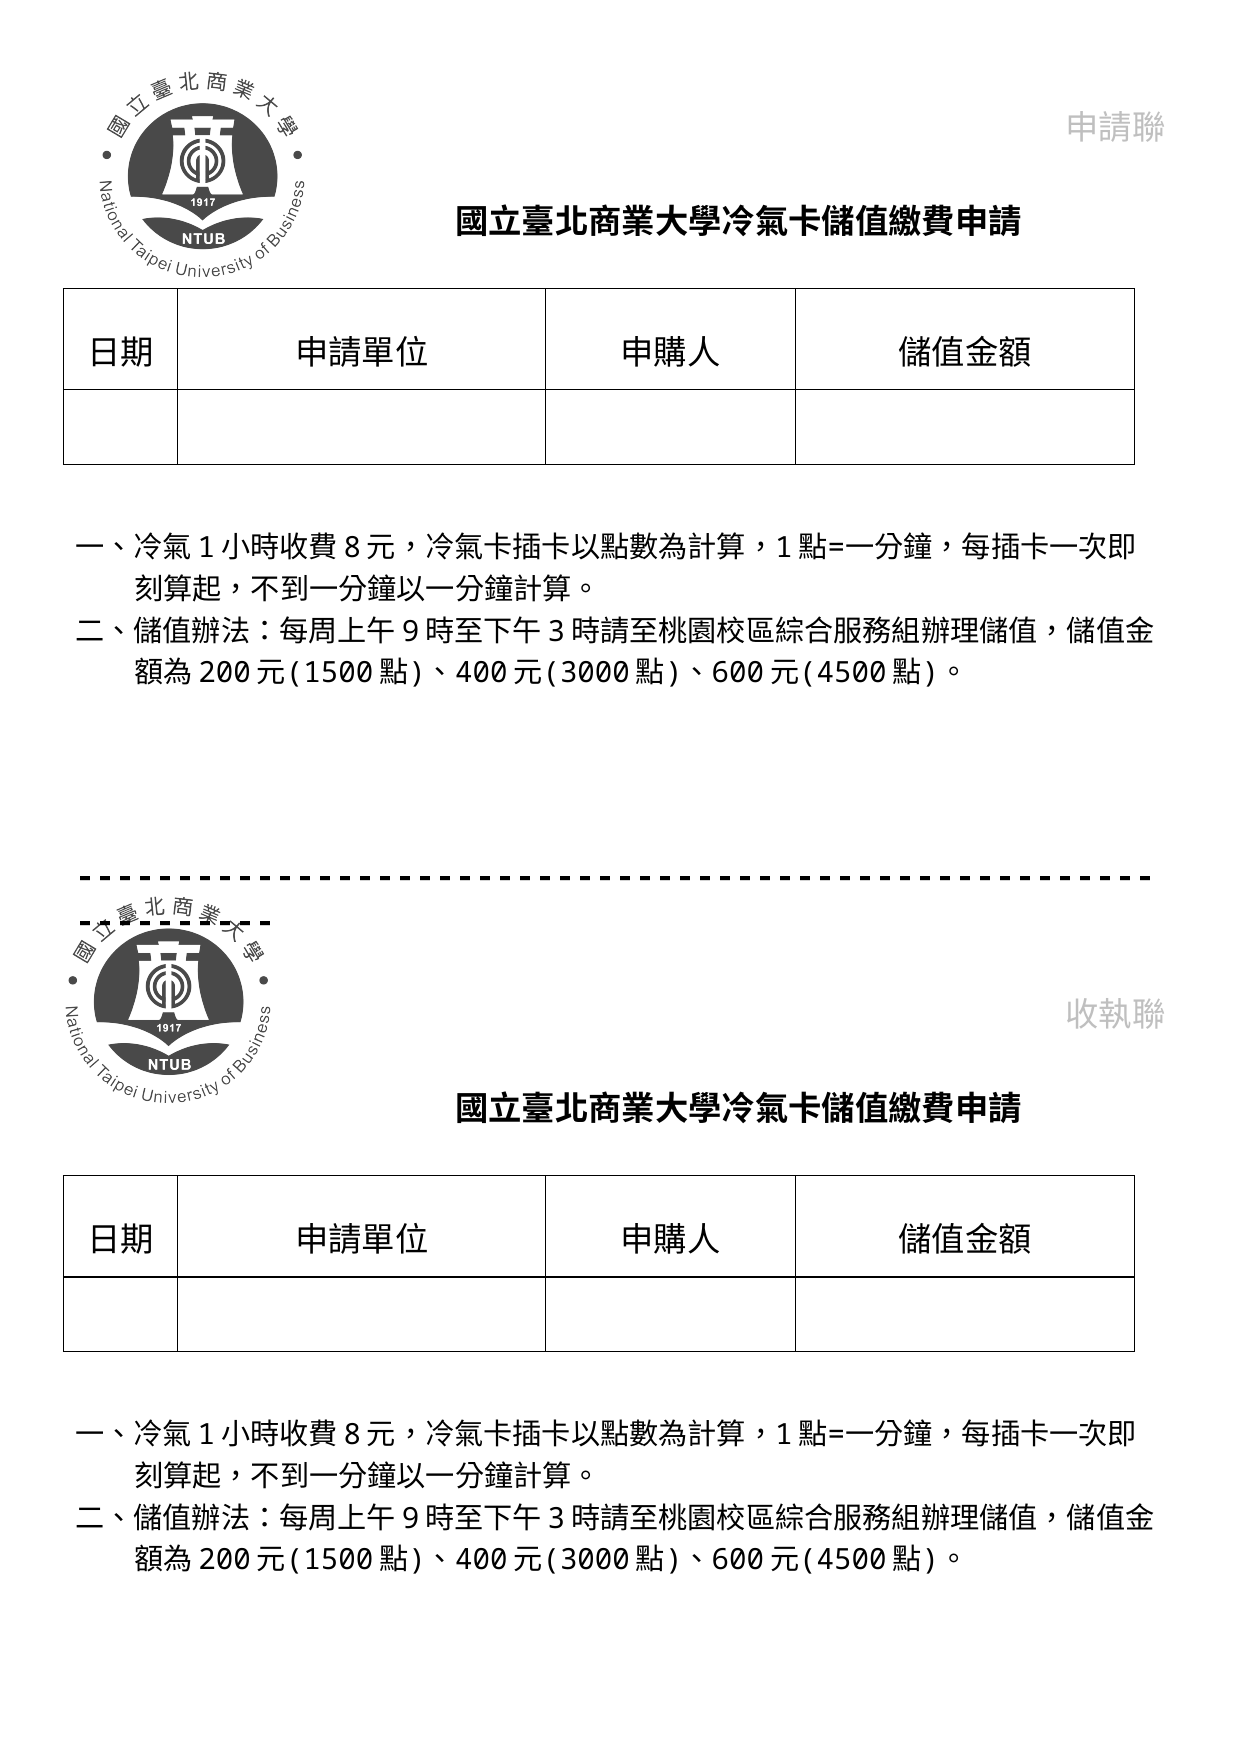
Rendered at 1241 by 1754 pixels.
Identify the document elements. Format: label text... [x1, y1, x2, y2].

text 二、儲值辦法：每周上午9時至下午3時請至桃園校區綜合服務組辦理儲值，儲值金額為200元(1500點)、400元(3000點)、600元(4500點)。 [75, 608, 1165, 691]
table_header 日期 [64, 289, 177, 389]
table_cell [64, 390, 177, 464]
text 二、儲值辦法：每周上午9時至下午3時請至桃園校區綜合服務組辦理儲值，儲值金額為200元(1500點)、400元(3000點)、600元(4500點)。 [75, 1495, 1165, 1578]
text 一、冷氣1小時收費8元，冷氣卡插卡以點數為計算，1點=一分鐘，每插卡一次即刻算起，不到一分鐘以一分鐘計算。 [75, 1411, 1165, 1495]
table_header 儲值金額 [796, 1176, 1134, 1276]
text 收執聯 [185, 988, 1165, 1036]
table_header 申購人 [546, 1176, 795, 1276]
table_header [1135, 1175, 1233, 1276]
table_cell [1135, 1276, 1233, 1351]
text 國立臺北商業大學冷氣卡儲值繳費申請 [75, 1082, 1165, 1130]
table_cell [63, 1352, 178, 1370]
table_cell [796, 390, 1134, 464]
table_cell [178, 465, 1134, 483]
text [129, 988, 208, 1019]
text [75, 988, 152, 1036]
table_header 申請單位 [178, 1176, 545, 1276]
table_cell [546, 1278, 795, 1351]
table_header 申購人 [546, 289, 795, 389]
text 國立臺北商業大學冷氣卡儲值繳費申請 [75, 194, 1165, 243]
table_cell [1135, 389, 1233, 464]
text 一、冷氣1小時收費8元，冷氣卡插卡以點數為計算，1點=一分鐘，每插卡一次即刻算起，不到一分鐘以一分鐘計算。 [75, 524, 1165, 608]
text 申請聯 [75, 101, 1165, 149]
table_cell [1134, 1351, 1159, 1370]
table_cell [178, 390, 545, 464]
table_cell [1159, 1351, 1183, 1370]
table_cell [1208, 464, 1233, 483]
table_header 申請單位 [178, 289, 545, 389]
table_cell [1134, 464, 1159, 483]
table_cell [64, 1278, 177, 1351]
table_cell [1208, 1351, 1233, 1370]
table_header 日期 [64, 1176, 177, 1276]
text ---------------------------------------------------------------- [75, 852, 1165, 943]
table_cell [1184, 464, 1208, 483]
table_header [1135, 288, 1233, 389]
table_header 儲值金額 [796, 289, 1134, 389]
table_cell [546, 390, 795, 464]
table_cell [796, 1278, 1134, 1351]
table_cell [1184, 1351, 1208, 1370]
table_cell [178, 1278, 545, 1351]
table_cell [1159, 464, 1183, 483]
table_cell [63, 465, 178, 483]
table_cell [178, 1352, 1134, 1370]
